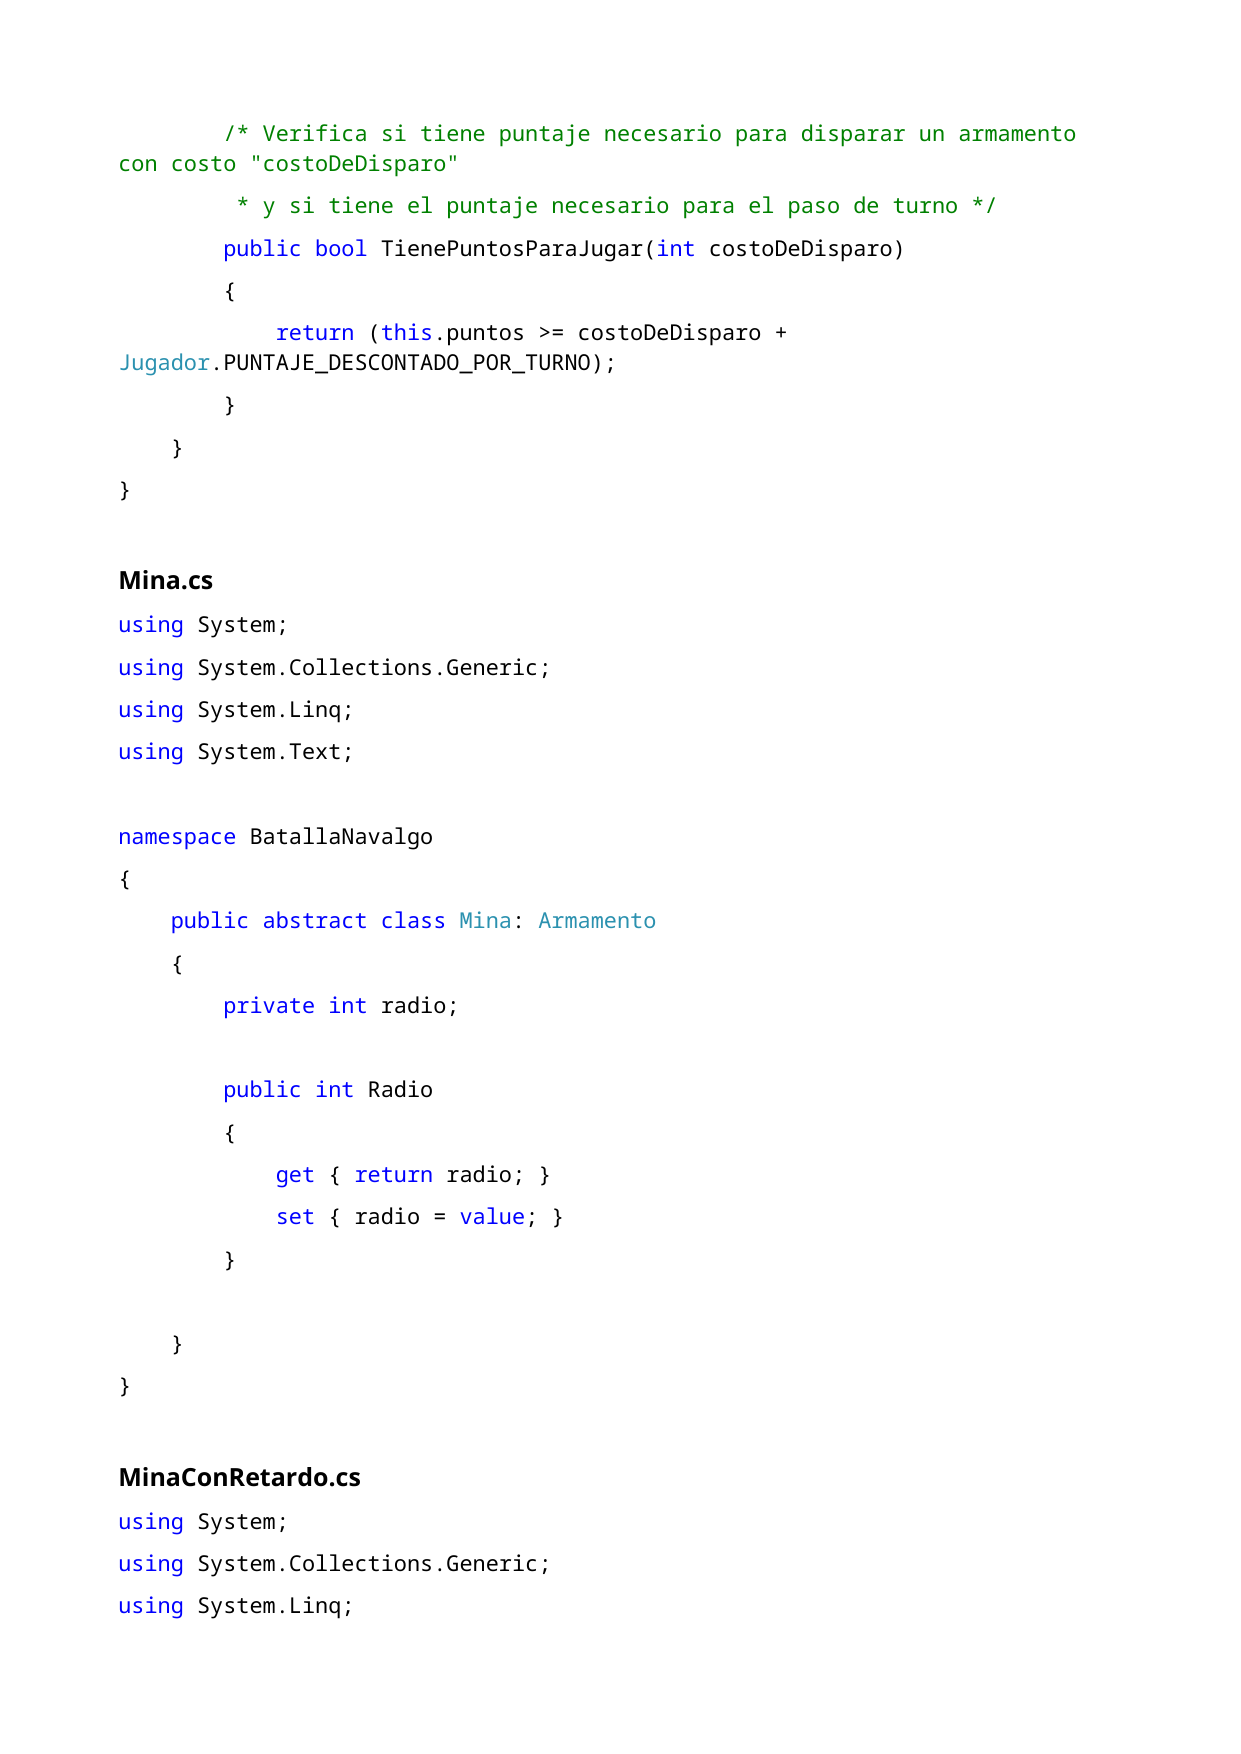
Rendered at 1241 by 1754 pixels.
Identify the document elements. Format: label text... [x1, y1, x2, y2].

text using System.Linq; [118, 694, 1122, 723]
text { [118, 863, 1122, 893]
text MinaConRetardo.cs [118, 1459, 1122, 1493]
text { [118, 947, 1122, 977]
text /* Verifica si tiene puntaje necesario para disparar un armamento con costo "costoDeDisparo" [118, 118, 1122, 178]
text namespace BatallaNavalgo [118, 821, 1122, 850]
text public bool TienePuntosParaJugar(int costoDeDisparo) [118, 232, 1122, 262]
text { [118, 1117, 1122, 1146]
text { [118, 275, 1122, 304]
text Mina.cs [118, 563, 1122, 597]
text public int Radio [118, 1074, 1122, 1104]
text } [118, 431, 1122, 461]
text using System.Linq; [118, 1590, 1122, 1620]
text * y si tiene el puntaje necesario para el paso de turno */ [118, 190, 1122, 220]
text } [118, 1243, 1122, 1273]
text } [118, 1328, 1122, 1358]
text using System; [118, 1506, 1122, 1536]
text public abstract class Mina: Armamento [118, 905, 1122, 935]
text return (this.puntos >= costoDeDisparo + Jugador.PUNTAJE_DESCONTADO_POR_TURNO); [118, 317, 1122, 377]
text } [118, 1370, 1122, 1400]
text using System.Text; [118, 736, 1122, 766]
text private int radio; [118, 990, 1122, 1019]
text set { radio = value; } [118, 1201, 1122, 1231]
text } [118, 389, 1122, 419]
text } [118, 474, 1122, 503]
text using System.Collections.Generic; [118, 1548, 1122, 1578]
text using System; [118, 609, 1122, 639]
text using System.Collections.Generic; [118, 651, 1122, 681]
text get { return radio; } [118, 1159, 1122, 1189]
